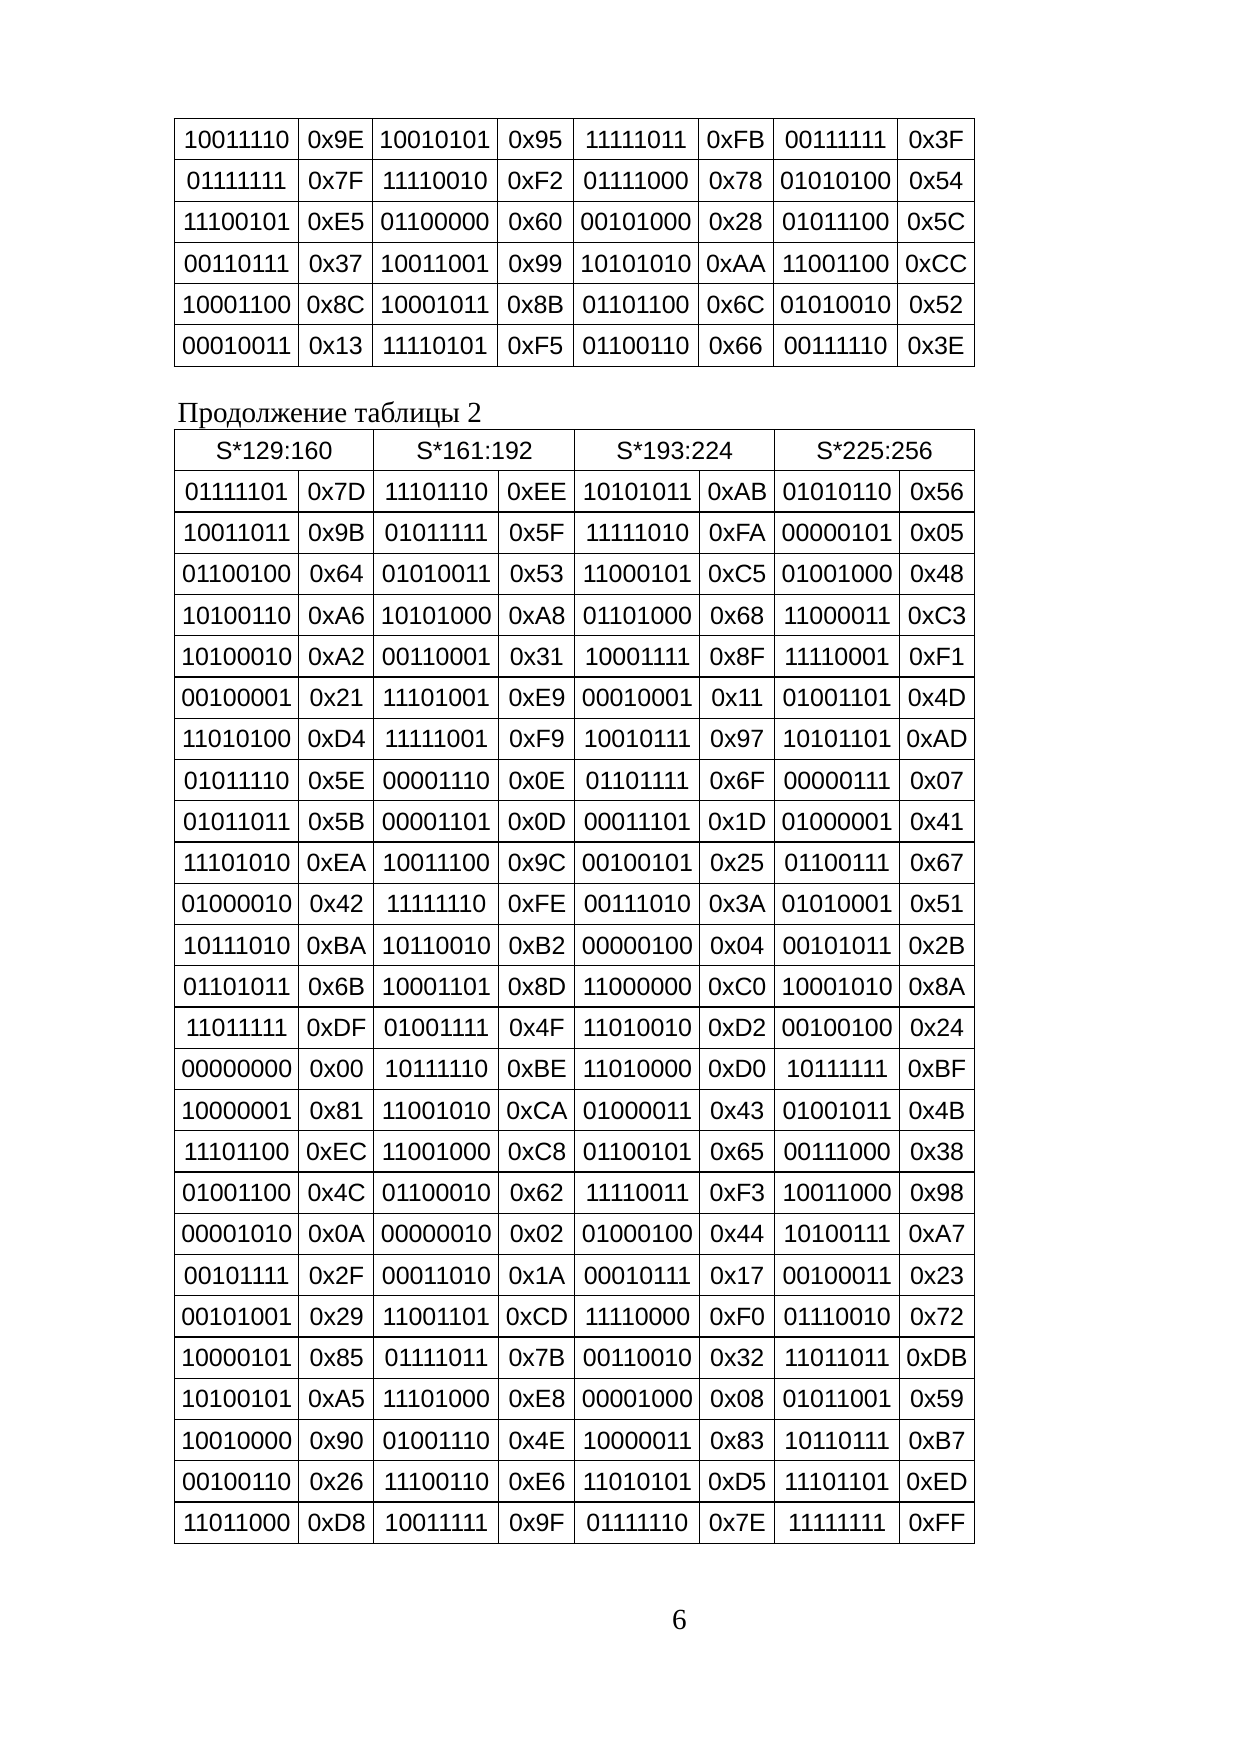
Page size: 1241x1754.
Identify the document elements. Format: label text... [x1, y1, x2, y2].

table_cell 01000010 [175, 884, 298, 924]
table_cell 0xCD [499, 1296, 574, 1336]
table_cell 00110001 [374, 636, 498, 676]
table_cell 0x0E [499, 760, 574, 800]
table_cell 0x24 [900, 1008, 974, 1048]
table_header S*161:192 [374, 430, 574, 470]
table_cell 0x42 [299, 884, 373, 924]
table_cell 00100001 [175, 678, 298, 718]
table_cell 11110010 [373, 160, 497, 201]
table_cell 0x4B [900, 1090, 974, 1130]
table_cell 0x85 [299, 1338, 373, 1378]
table_cell 11111111 [775, 1503, 899, 1543]
table_cell 01100101 [575, 1131, 699, 1171]
table_cell 0xCA [499, 1090, 574, 1130]
table_cell 0x17 [700, 1255, 774, 1295]
table_cell 0xFA [700, 513, 774, 553]
table_cell 01000011 [575, 1090, 699, 1130]
table_cell 0xF1 [900, 636, 974, 676]
table_cell 10100110 [175, 595, 298, 635]
table_cell 0xFE [499, 884, 574, 924]
table_cell 01001000 [775, 554, 899, 594]
table_cell 0x81 [299, 1090, 373, 1130]
table_cell 00001101 [374, 801, 498, 841]
table_cell 0xD8 [299, 1503, 373, 1543]
table_cell 00111010 [575, 884, 699, 924]
table_cell 0x8D [499, 966, 574, 1006]
table_cell 0x7B [499, 1338, 574, 1378]
table_cell 0xF0 [700, 1296, 774, 1336]
table_cell 10101000 [374, 595, 498, 635]
table_cell 11001010 [374, 1090, 498, 1130]
table_cell 11111110 [374, 884, 498, 924]
table_header S*129:160 [175, 430, 373, 470]
table_cell 01011110 [175, 760, 298, 800]
table_cell 11000000 [575, 966, 699, 1006]
table_cell 00001000 [575, 1379, 699, 1419]
table_cell 0xD0 [700, 1049, 774, 1089]
table_cell 00010001 [575, 678, 699, 718]
table_cell 0xBF [900, 1049, 974, 1089]
table_cell 0xE9 [499, 678, 574, 718]
table_cell 0x64 [299, 554, 373, 594]
table_cell 11110000 [575, 1296, 699, 1336]
table_cell 0xDB [900, 1338, 974, 1378]
table_cell 0x5E [299, 760, 373, 800]
table_cell 0x9E [299, 119, 372, 159]
table_cell 0x4F [499, 1008, 574, 1048]
table_cell 0x51 [900, 884, 974, 924]
table_cell 0x02 [499, 1214, 574, 1254]
table_cell 10101010 [574, 243, 698, 283]
table_cell 0x0A [299, 1214, 373, 1254]
table_cell 01000100 [575, 1214, 699, 1254]
table_header S*225:256 [775, 430, 974, 470]
table_cell 0x38 [900, 1131, 974, 1171]
table_cell 10111010 [175, 925, 298, 965]
table_cell 10000001 [175, 1090, 298, 1130]
table_cell 10001011 [373, 284, 497, 324]
table_cell 01101111 [575, 760, 699, 800]
table_cell 10010000 [175, 1420, 298, 1460]
table_cell 0x78 [699, 160, 773, 201]
table_cell 0xA6 [299, 595, 373, 635]
table_cell 0xD4 [299, 719, 373, 759]
table_cell 11011011 [775, 1338, 899, 1378]
table_cell 10001010 [775, 966, 899, 1006]
table_cell 0x29 [299, 1296, 373, 1336]
table_cell 0xF9 [499, 719, 574, 759]
table_cell 0x5F [499, 513, 574, 553]
table_cell 0x66 [699, 325, 773, 366]
table_cell 01010010 [774, 284, 897, 324]
table_cell 11010100 [175, 719, 298, 759]
table_cell 0x54 [898, 160, 974, 201]
table_cell 0x08 [700, 1379, 774, 1419]
table_cell 0xE6 [499, 1461, 574, 1501]
table_cell 0x83 [700, 1420, 774, 1460]
table_cell 0x8C [299, 284, 372, 324]
table_cell 01111110 [575, 1503, 699, 1543]
table_cell 0x8A [900, 966, 974, 1006]
table_cell 0xAB [700, 471, 774, 511]
table_cell 0xF5 [498, 325, 573, 366]
table_cell 00000111 [775, 760, 899, 800]
table_cell 0x21 [299, 678, 373, 718]
table_cell 00010111 [575, 1255, 699, 1295]
table_cell 0x7E [700, 1503, 774, 1543]
table_cell 11111001 [374, 719, 498, 759]
table_cell 10110111 [775, 1420, 899, 1460]
table_cell 0x53 [499, 554, 574, 594]
table_cell 01010001 [775, 884, 899, 924]
table_cell 0x56 [900, 471, 974, 511]
table_cell 01100111 [775, 843, 899, 883]
table_cell 01000001 [775, 801, 899, 841]
table_cell 0xEC [299, 1131, 373, 1171]
table_cell 01111000 [574, 160, 698, 201]
table_cell 0x23 [900, 1255, 974, 1295]
table_cell 0xA7 [900, 1214, 974, 1254]
table_cell 0x37 [299, 243, 372, 283]
table_cell 11111010 [575, 513, 699, 553]
table_cell 10000101 [175, 1338, 298, 1378]
table_cell 0xFF [900, 1503, 974, 1543]
table_cell 0x5B [299, 801, 373, 841]
table_cell 0x72 [900, 1296, 974, 1336]
table_cell 01011100 [774, 202, 897, 242]
table_cell 00111000 [775, 1131, 899, 1171]
table_cell 0x9C [499, 843, 574, 883]
table_cell 0x31 [499, 636, 574, 676]
table_cell 00111111 [774, 119, 897, 159]
table_cell 00101001 [175, 1296, 298, 1336]
table_cell 0x13 [299, 325, 372, 366]
table_cell 0xE8 [499, 1379, 574, 1419]
table_cell 0x1A [499, 1255, 574, 1295]
table_cell 11000011 [775, 595, 899, 635]
table_cell 0xC8 [499, 1131, 574, 1171]
table_cell 01011001 [775, 1379, 899, 1419]
table_cell 00111110 [774, 325, 897, 366]
table_cell 0x04 [700, 925, 774, 965]
table_cell 11010000 [575, 1049, 699, 1089]
table_cell 0x2F [299, 1255, 373, 1295]
table_cell 00101011 [775, 925, 899, 965]
table_cell 01001111 [374, 1008, 498, 1048]
table_cell 11011111 [175, 1008, 298, 1048]
table_cell 0x90 [299, 1420, 373, 1460]
table_cell 10010101 [373, 119, 497, 159]
table_cell 0x98 [900, 1173, 974, 1213]
table_cell 01110010 [775, 1296, 899, 1336]
table_cell 0x11 [700, 678, 774, 718]
table_cell 0x52 [898, 284, 974, 324]
table_cell 0x99 [498, 243, 573, 283]
table_cell 0x8B [498, 284, 573, 324]
table_cell 10111110 [374, 1049, 498, 1089]
table_cell 00110010 [575, 1338, 699, 1378]
table_cell 0xB2 [499, 925, 574, 965]
table_cell 00011010 [374, 1255, 498, 1295]
table_cell 01101011 [175, 966, 298, 1006]
table_cell 0xED [900, 1461, 974, 1501]
table_cell 11001100 [774, 243, 897, 283]
table_cell 01011111 [374, 513, 498, 553]
table_cell 11101001 [374, 678, 498, 718]
table_cell 00011101 [575, 801, 699, 841]
table_cell 01101100 [574, 284, 698, 324]
table_cell 10101101 [775, 719, 899, 759]
table_cell 00000000 [175, 1049, 298, 1089]
table_cell 11000101 [575, 554, 699, 594]
table_cell 10100101 [175, 1379, 298, 1419]
table_cell 11100101 [175, 202, 298, 242]
table_cell 0x8F [700, 636, 774, 676]
table_cell 01011011 [175, 801, 298, 841]
table_cell 10011011 [175, 513, 298, 553]
table_cell 01001100 [175, 1173, 298, 1213]
table_cell 01100110 [574, 325, 698, 366]
table_cell 0xC3 [900, 595, 974, 635]
table_cell 10001100 [175, 284, 298, 324]
table_cell 10011001 [373, 243, 497, 283]
table_cell 0x2B [900, 925, 974, 965]
table_cell 0x32 [700, 1338, 774, 1378]
table_cell 0x00 [299, 1049, 373, 1089]
table_cell 10101011 [575, 471, 699, 511]
table_cell 11010010 [575, 1008, 699, 1048]
table_header S*193:224 [575, 430, 774, 470]
table_cell 0xF2 [498, 160, 573, 201]
table_cell 10110010 [374, 925, 498, 965]
table_cell 01010110 [775, 471, 899, 511]
table_cell 0x6F [700, 760, 774, 800]
table_cell 0xA2 [299, 636, 373, 676]
table_cell 10010111 [575, 719, 699, 759]
table_cell 0x6C [699, 284, 773, 324]
table_cell 10111111 [775, 1049, 899, 1089]
table_cell 0x3E [898, 325, 974, 366]
table_cell 0x4E [499, 1420, 574, 1460]
table_cell 0x05 [900, 513, 974, 553]
table_cell 0x9F [499, 1503, 574, 1543]
table_cell 0xC0 [700, 966, 774, 1006]
table_cell 0xB7 [900, 1420, 974, 1460]
table_cell 0x43 [700, 1090, 774, 1130]
table_cell 0x65 [700, 1131, 774, 1171]
table_cell 01001011 [775, 1090, 899, 1130]
table_cell 0x7F [299, 160, 372, 201]
table_cell 0x60 [498, 202, 573, 242]
table_cell 10001101 [374, 966, 498, 1006]
table_cell 0x4C [299, 1173, 373, 1213]
table_cell 0xF3 [700, 1173, 774, 1213]
table_cell 0x97 [700, 719, 774, 759]
table_cell 11110101 [373, 325, 497, 366]
table_cell 0x62 [499, 1173, 574, 1213]
table_cell 00110111 [175, 243, 298, 283]
text Продолжение таблицы 2 [177, 395, 1181, 429]
table_cell 10000011 [575, 1420, 699, 1460]
table_cell 01100100 [175, 554, 298, 594]
table_cell 0xA5 [299, 1379, 373, 1419]
table_cell 01100000 [373, 202, 497, 242]
table_cell 01111101 [175, 471, 298, 511]
table_cell 0x0D [499, 801, 574, 841]
table_cell 0xAD [900, 719, 974, 759]
table_cell 11100110 [374, 1461, 498, 1501]
table_cell 10001111 [575, 636, 699, 676]
table_cell 0xE5 [299, 202, 372, 242]
table_cell 00001110 [374, 760, 498, 800]
table_cell 0x59 [900, 1379, 974, 1419]
table_cell 0xDF [299, 1008, 373, 1048]
table_cell 0x28 [699, 202, 773, 242]
table_cell 00010011 [175, 325, 298, 366]
table_cell 0x25 [700, 843, 774, 883]
table_cell 11110001 [775, 636, 899, 676]
table_cell 10011110 [175, 119, 298, 159]
table_cell 0xD5 [700, 1461, 774, 1501]
table_cell 0x07 [900, 760, 974, 800]
table_cell 0x48 [900, 554, 974, 594]
table_cell 00101111 [175, 1255, 298, 1295]
table_cell 0x41 [900, 801, 974, 841]
table_cell 11001101 [374, 1296, 498, 1336]
table_cell 0xA8 [499, 595, 574, 635]
table_cell 00100110 [175, 1461, 298, 1501]
table_cell 0x9B [299, 513, 373, 553]
table_cell 00000100 [575, 925, 699, 965]
table_cell 0x7D [299, 471, 373, 511]
table_cell 0x3A [700, 884, 774, 924]
table_cell 00100011 [775, 1255, 899, 1295]
table_cell 0xFB [699, 119, 773, 159]
table_cell 0x68 [700, 595, 774, 635]
table_cell 0xEE [499, 471, 574, 511]
table_cell 00101000 [574, 202, 698, 242]
table_cell 11011000 [175, 1503, 298, 1543]
table_cell 0x1D [700, 801, 774, 841]
table_cell 10100010 [175, 636, 298, 676]
table_cell 01010011 [374, 554, 498, 594]
table_cell 11101010 [175, 843, 298, 883]
table_cell 00000101 [775, 513, 899, 553]
table_cell 11111011 [574, 119, 698, 159]
table_cell 0x3F [898, 119, 974, 159]
table_cell 01111011 [374, 1338, 498, 1378]
table_cell 11101100 [175, 1131, 298, 1171]
table_cell 10011100 [374, 843, 498, 883]
table_cell 00100100 [775, 1008, 899, 1048]
table_cell 01100010 [374, 1173, 498, 1213]
table_cell 0xEA [299, 843, 373, 883]
table_cell 01101000 [575, 595, 699, 635]
table_cell 00000010 [374, 1214, 498, 1254]
table_cell 11101110 [374, 471, 498, 511]
table_cell 0x4D [900, 678, 974, 718]
table_cell 01001101 [775, 678, 899, 718]
table_cell 0xBA [299, 925, 373, 965]
table_cell 10011111 [374, 1503, 498, 1543]
table_cell 01001110 [374, 1420, 498, 1460]
table_cell 01111111 [175, 160, 298, 201]
table_cell 11101101 [775, 1461, 899, 1501]
table_cell 0xC5 [700, 554, 774, 594]
table_cell 10100111 [775, 1214, 899, 1254]
table_cell 10011000 [775, 1173, 899, 1213]
table_cell 0xAA [699, 243, 773, 283]
table_cell 0x95 [498, 119, 573, 159]
table_cell 0x6B [299, 966, 373, 1006]
table_cell 11101000 [374, 1379, 498, 1419]
table_cell 11001000 [374, 1131, 498, 1171]
table_cell 00100101 [575, 843, 699, 883]
table_cell 11110011 [575, 1173, 699, 1213]
table_cell 0x44 [700, 1214, 774, 1254]
table_cell 0xD2 [700, 1008, 774, 1048]
table_cell 01010100 [774, 160, 897, 201]
table_cell 0xCC [898, 243, 974, 283]
table_cell 00001010 [175, 1214, 298, 1254]
table_cell 0xBE [499, 1049, 574, 1089]
table_cell 11010101 [575, 1461, 699, 1501]
table_cell 0x67 [900, 843, 974, 883]
table_cell 0x26 [299, 1461, 373, 1501]
table_cell 0x5C [898, 202, 974, 242]
